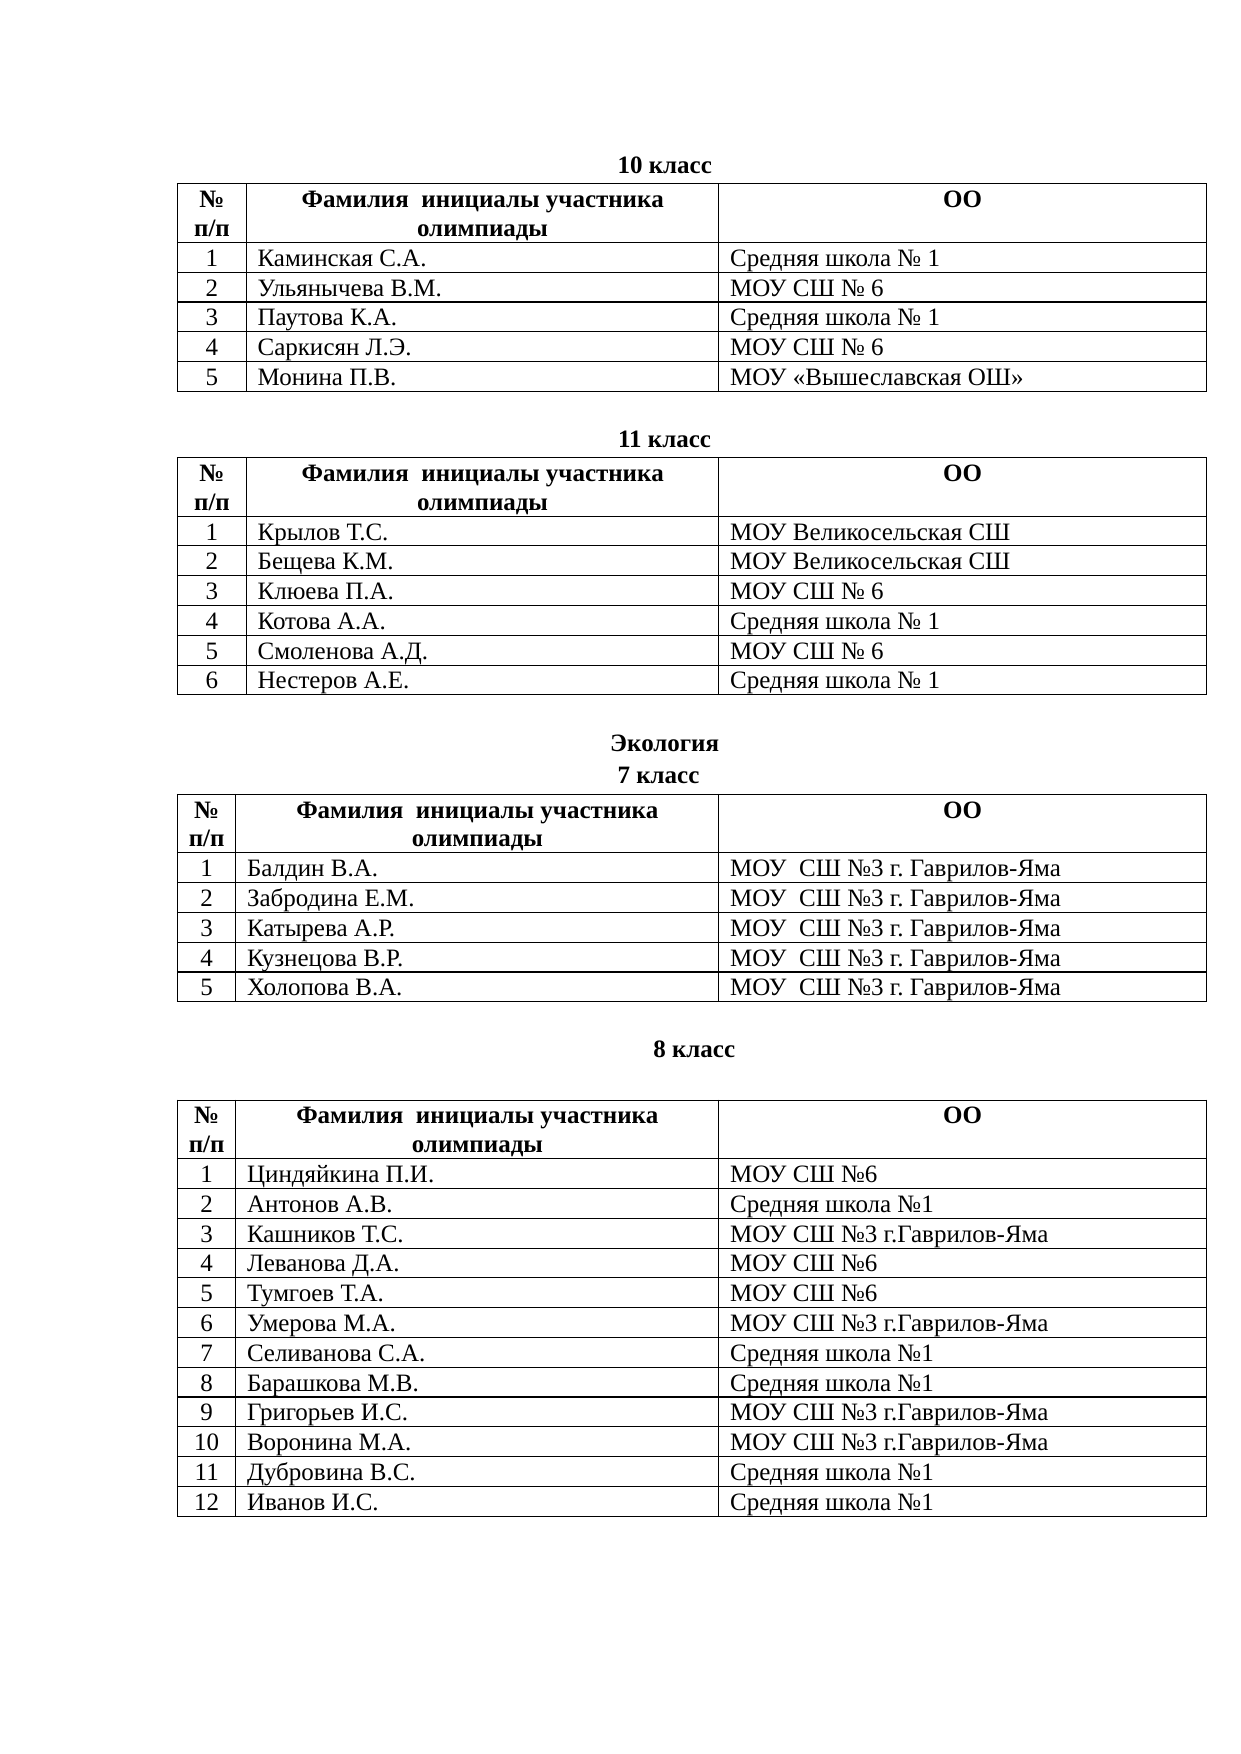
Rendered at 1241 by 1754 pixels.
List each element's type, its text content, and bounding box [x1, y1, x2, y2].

table_cell Дубровина В.С. [236, 1457, 718, 1486]
table_cell Холопова В.А. [236, 973, 718, 1001]
table_cell 2 [178, 883, 235, 912]
table_cell Средняя школа № 1 [719, 606, 1206, 635]
table_header № п/п [178, 458, 246, 516]
table_cell 11 [178, 1457, 235, 1486]
table_cell МОУ СШ №6 [719, 1159, 1206, 1188]
table_header ОО [719, 795, 1206, 852]
table_cell МОУ СШ №3 г. Гаврилов-Яма [719, 913, 1206, 942]
table_cell 1 [178, 243, 246, 272]
table_cell 8 [178, 1368, 235, 1396]
table_cell МОУ Великосельская СШ [719, 517, 1206, 545]
table_cell 1 [178, 853, 235, 882]
table_cell Средняя школа №1 [719, 1368, 1206, 1396]
table_cell Тумгоев Т.А. [236, 1278, 718, 1307]
table_cell 5 [178, 362, 246, 391]
table_cell МОУ Великосельская СШ [719, 546, 1206, 575]
table_cell 2 [178, 1189, 235, 1218]
table_cell МОУ СШ №3 г.Гаврилов-Яма [719, 1427, 1206, 1456]
table_cell МОУ СШ № 6 [719, 636, 1206, 664]
table_cell МОУ СШ №3 г. Гаврилов-Яма [719, 973, 1206, 1001]
table_cell Средняя школа № 1 [719, 666, 1206, 694]
table_cell 5 [178, 973, 235, 1001]
table_cell 1 [178, 517, 246, 545]
table_cell Бещева К.М. [247, 546, 718, 575]
table_cell Средняя школа № 1 [719, 243, 1206, 272]
text 11 класс [177, 424, 1152, 453]
table_header ОО [719, 1101, 1206, 1158]
table_cell Умерова М.А. [236, 1308, 718, 1337]
table_cell 2 [178, 273, 246, 301]
table_cell Циндяйкина П.И. [236, 1159, 718, 1188]
table_cell 3 [178, 576, 246, 605]
table_cell Средняя школа № 1 [719, 303, 1206, 331]
table_cell 4 [178, 332, 246, 361]
table_header ОО [719, 184, 1206, 242]
table_cell 6 [178, 666, 246, 694]
table_cell Каминская С.А. [247, 243, 718, 272]
table_cell МОУ СШ №3 г.Гаврилов-Яма [719, 1219, 1206, 1247]
table_cell МОУ «Вышеславская ОШ» [719, 362, 1206, 391]
table_cell Кузнецова В.Р. [236, 943, 718, 971]
table_header ОО [719, 458, 1206, 516]
table_cell Средняя школа №1 [719, 1457, 1206, 1486]
table_cell МОУ СШ №3 г.Гаврилов-Яма [719, 1308, 1206, 1337]
table_cell 3 [178, 1219, 235, 1247]
table_cell Катырева А.Р. [236, 913, 718, 942]
table_cell 10 [178, 1427, 235, 1456]
table_cell Средняя школа №1 [719, 1338, 1206, 1367]
table_cell Григорьев И.С. [236, 1398, 718, 1426]
table_header Фамилия инициалы участника олимпиады [247, 458, 718, 516]
table_cell 4 [178, 943, 235, 971]
table_cell Воронина М.А. [236, 1427, 718, 1456]
table_cell Паутова К.А. [247, 303, 718, 331]
table_cell МОУ СШ № 6 [719, 576, 1206, 605]
text Экология [177, 728, 1152, 756]
table_cell Балдин В.А. [236, 853, 718, 882]
table_cell МОУ СШ №3 г.Гаврилов-Яма [719, 1398, 1206, 1426]
table_cell Ульянычева В.М. [247, 273, 718, 301]
table_cell Кашников Т.С. [236, 1219, 718, 1247]
table_cell МОУ СШ № 6 [719, 273, 1206, 301]
table_header Фамилия инициалы участника олимпиады [236, 795, 718, 852]
table_header Фамилия инициалы участника олимпиады [247, 184, 718, 242]
table_cell Забродина Е.М. [236, 883, 718, 912]
table_cell Монина П.В. [247, 362, 718, 391]
table_cell МОУ СШ №3 г. Гаврилов-Яма [719, 883, 1206, 912]
table_cell 3 [178, 303, 246, 331]
table_header № п/п [178, 795, 235, 852]
table_cell МОУ СШ №6 [719, 1278, 1206, 1307]
table_cell МОУ СШ №3 г. Гаврилов-Яма [719, 943, 1206, 971]
table_cell 12 [178, 1487, 235, 1516]
table_cell Селиванова С.А. [236, 1338, 718, 1367]
table_cell 5 [178, 636, 246, 664]
table_cell Крылов Т.С. [247, 517, 718, 545]
table_header Фамилия инициалы участника олимпиады [236, 1101, 718, 1158]
table_cell Котова А.А. [247, 606, 718, 635]
table_cell Антонов А.В. [236, 1189, 718, 1218]
table_cell 7 [178, 1338, 235, 1367]
table_cell Саркисян Л.Э. [247, 332, 718, 361]
table_cell Барашкова М.В. [236, 1368, 718, 1396]
table_cell Смоленова А.Д. [247, 636, 718, 664]
table_cell 1 [178, 1159, 235, 1188]
text 8 класс [236, 1034, 1152, 1063]
table_header № п/п [178, 1101, 235, 1158]
table_cell МОУ СШ №3 г. Гаврилов-Яма [719, 853, 1206, 882]
table_cell Иванов И.С. [236, 1487, 718, 1516]
table_cell Средняя школа №1 [719, 1189, 1206, 1218]
table_cell 6 [178, 1308, 235, 1337]
table_cell 5 [178, 1278, 235, 1307]
text 7 класс [177, 761, 1152, 789]
table_cell Клюева П.А. [247, 576, 718, 605]
table_cell Нестеров А.Е. [247, 666, 718, 694]
table_cell 2 [178, 546, 246, 575]
table_cell Средняя школа №1 [719, 1487, 1206, 1516]
text 10 класс [177, 150, 1152, 179]
table_cell 4 [178, 1249, 235, 1277]
table_cell 4 [178, 606, 246, 635]
table_cell Леванова Д.А. [236, 1249, 718, 1277]
table_header № п/п [178, 184, 246, 242]
table_cell 9 [178, 1398, 235, 1426]
table_cell 3 [178, 913, 235, 942]
table_cell МОУ СШ №6 [719, 1249, 1206, 1277]
table_cell МОУ СШ № 6 [719, 332, 1206, 361]
